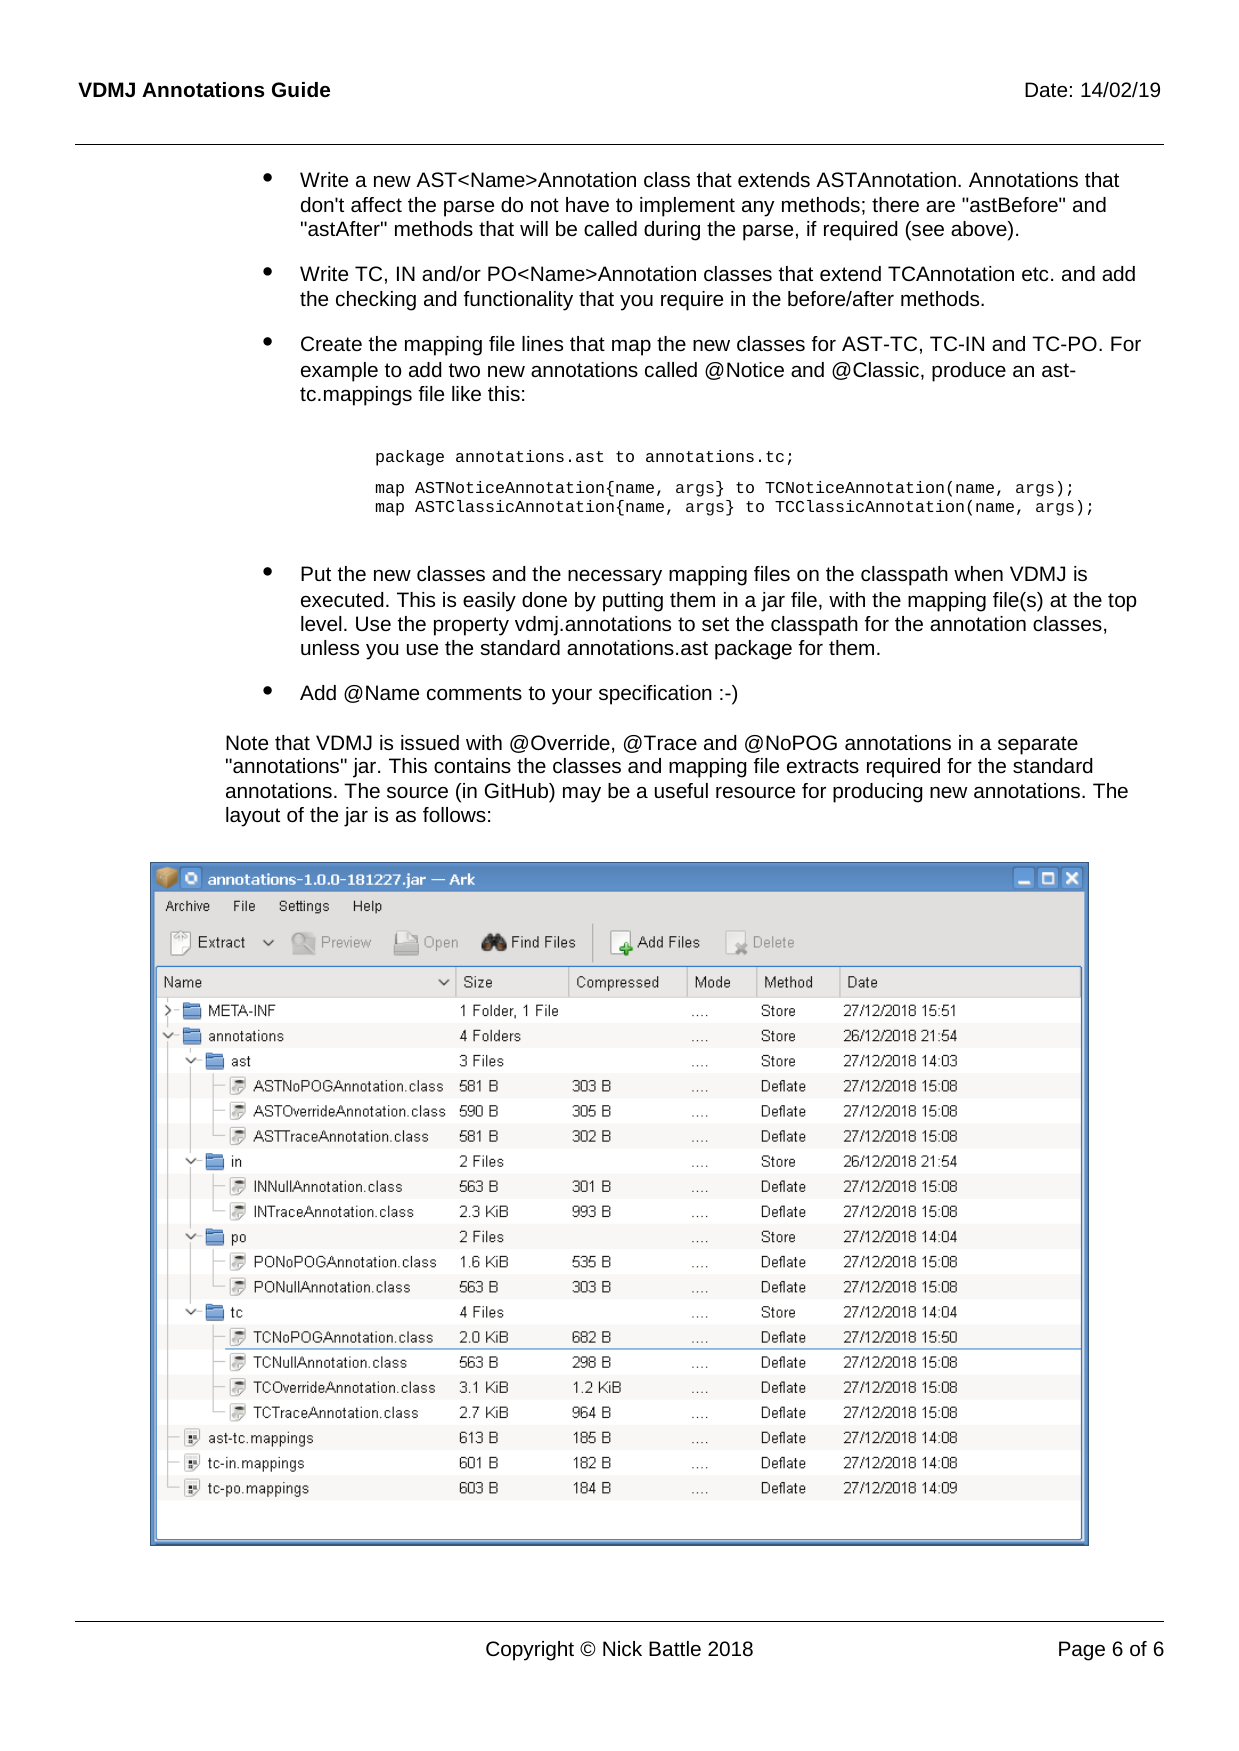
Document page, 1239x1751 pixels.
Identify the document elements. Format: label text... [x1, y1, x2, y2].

list Write TC, IN and/or PO<Name>Annotation classes that extend TCAnnotation etc. and add the checking and functionality that you require in the before/after methods. [262, 254, 1164, 311]
text Note that VDMJ is issued with @Override, @Trace and @NoPOG annotations in a separate "annotations" jar. This contains the classes and mapping file extracts required for the standard annotations. The source (in GitHub) may be a useful resource for producing new annotations. The layout of the jar is as follows: [225, 730, 1164, 827]
list Add @Name comments to your specification :-) [262, 673, 1164, 706]
text package annotations.ast to annotations.tc; [375, 449, 1164, 468]
text map ASTClassicAnnotation{name, args} to TCClassicAnnotation(name, args); [375, 499, 1164, 517]
list Write a new AST<Name>Annotation class that extends ASTAnnotation. Annotations that don't affect the parse do not have to implement any methods; there are "astBefore" and "astAfter" methods that will be called during the parse, if required (see above). [262, 160, 1164, 241]
picture [150, 862, 1089, 1546]
list Put the new classes and the necessary mapping files on the classpath when VDMJ is executed. This is easily done by putting them in a jar file, with the mapping file(s) at the top level. Use the property vdmj.annotations to set the classpath for the annotation classes, unless you use the standard annotations.ast package for them. [262, 554, 1164, 660]
text map ASTNoticeAnnotation{name, args} to TCNoticeAnnotation(name, args); [375, 480, 1164, 499]
list Create the mapping file lines that map the new classes for AST-TC, TC-IN and TC-PO. For example to add two new annotations called @Notice and @Classic, produce an ast-tc.mappings file like this: [262, 324, 1164, 406]
